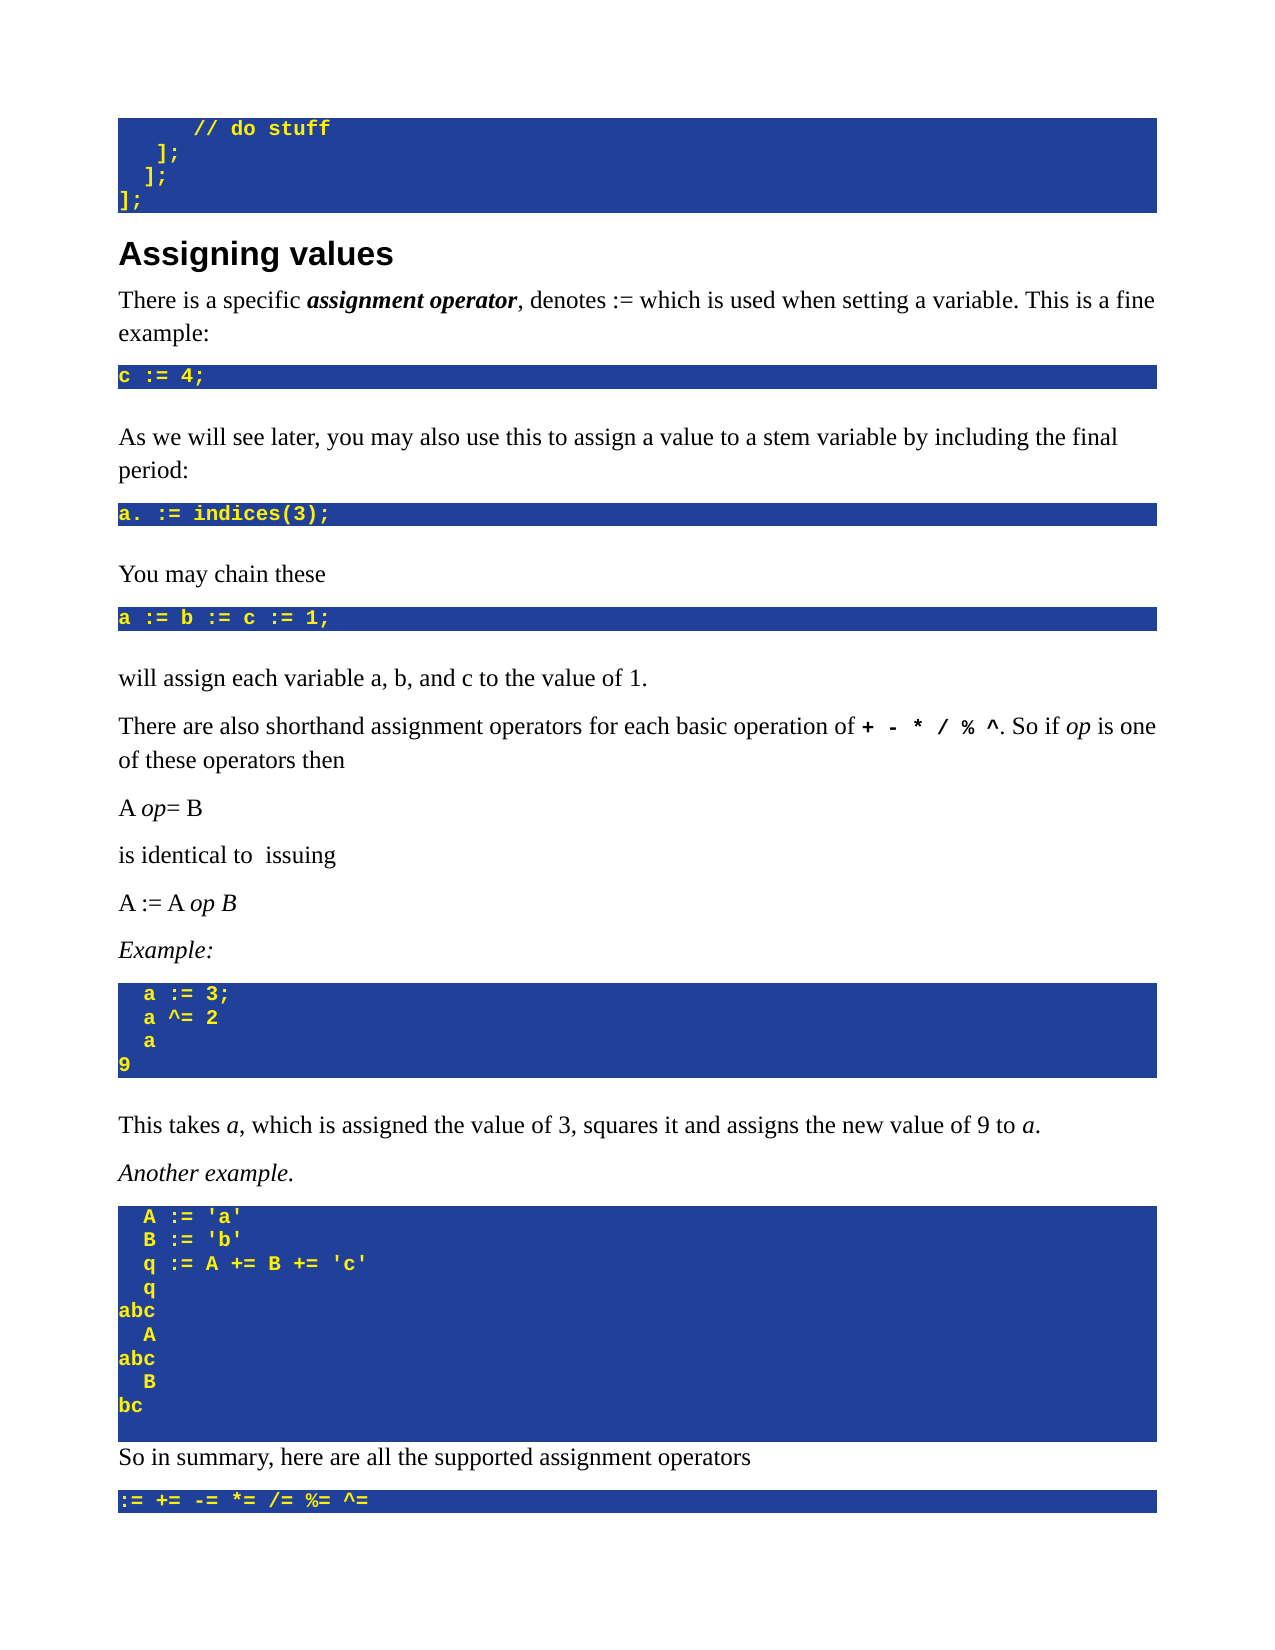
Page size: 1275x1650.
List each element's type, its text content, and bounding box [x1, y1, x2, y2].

text A := 'a' [118, 1206, 1157, 1229]
text a := b := c := 1; [118, 607, 1157, 631]
text a := 3; [118, 983, 1157, 1007]
text As we will see later, you may also use this to assign a value to a stem variable by including the final period: [118, 389, 1157, 484]
text bc [118, 1395, 1157, 1419]
text // do stuff [118, 118, 1157, 142]
text q [118, 1277, 1157, 1300]
text a ^= 2 [118, 1007, 1157, 1030]
text ]; [118, 189, 1157, 213]
text c := 4; [118, 365, 1157, 389]
text := += -= *= /= %= ^= [118, 1490, 1157, 1513]
text B := 'b' [118, 1229, 1157, 1253]
text There are also shorthand assignment operators for each basic operation of + - * / % ^. So if op is one of these operators then [118, 711, 1157, 774]
text You may chain these [118, 526, 1157, 588]
text This takes a, which is assigned the value of 3, squares it and assigns the new value of 9 to a. [118, 1078, 1157, 1139]
text is identical to issuing [118, 840, 1157, 869]
text B [118, 1371, 1157, 1395]
text A op= B [118, 793, 1157, 821]
text a. := indices(3); [118, 503, 1157, 526]
text ]; [118, 165, 1157, 189]
text abc [118, 1300, 1157, 1324]
text a [118, 1030, 1157, 1054]
text ]; [118, 142, 1157, 165]
text abc [118, 1348, 1157, 1371]
text Another example. [118, 1158, 1157, 1187]
text Example: [118, 935, 1157, 964]
text 9 [118, 1054, 1157, 1078]
subtitle Assigning values [118, 233, 1157, 272]
text So in summary, here are all the supported assignment operators [118, 1442, 1157, 1471]
text will assign each variable a, b, and c to the value of 1. [118, 631, 1157, 692]
text A := A op B [118, 888, 1157, 917]
text There is a specific assignment operator, denotes := which is used when setting a variable. This is a fine example: [118, 285, 1157, 346]
text q := A += B += 'c' [118, 1253, 1157, 1277]
text A [118, 1324, 1157, 1348]
